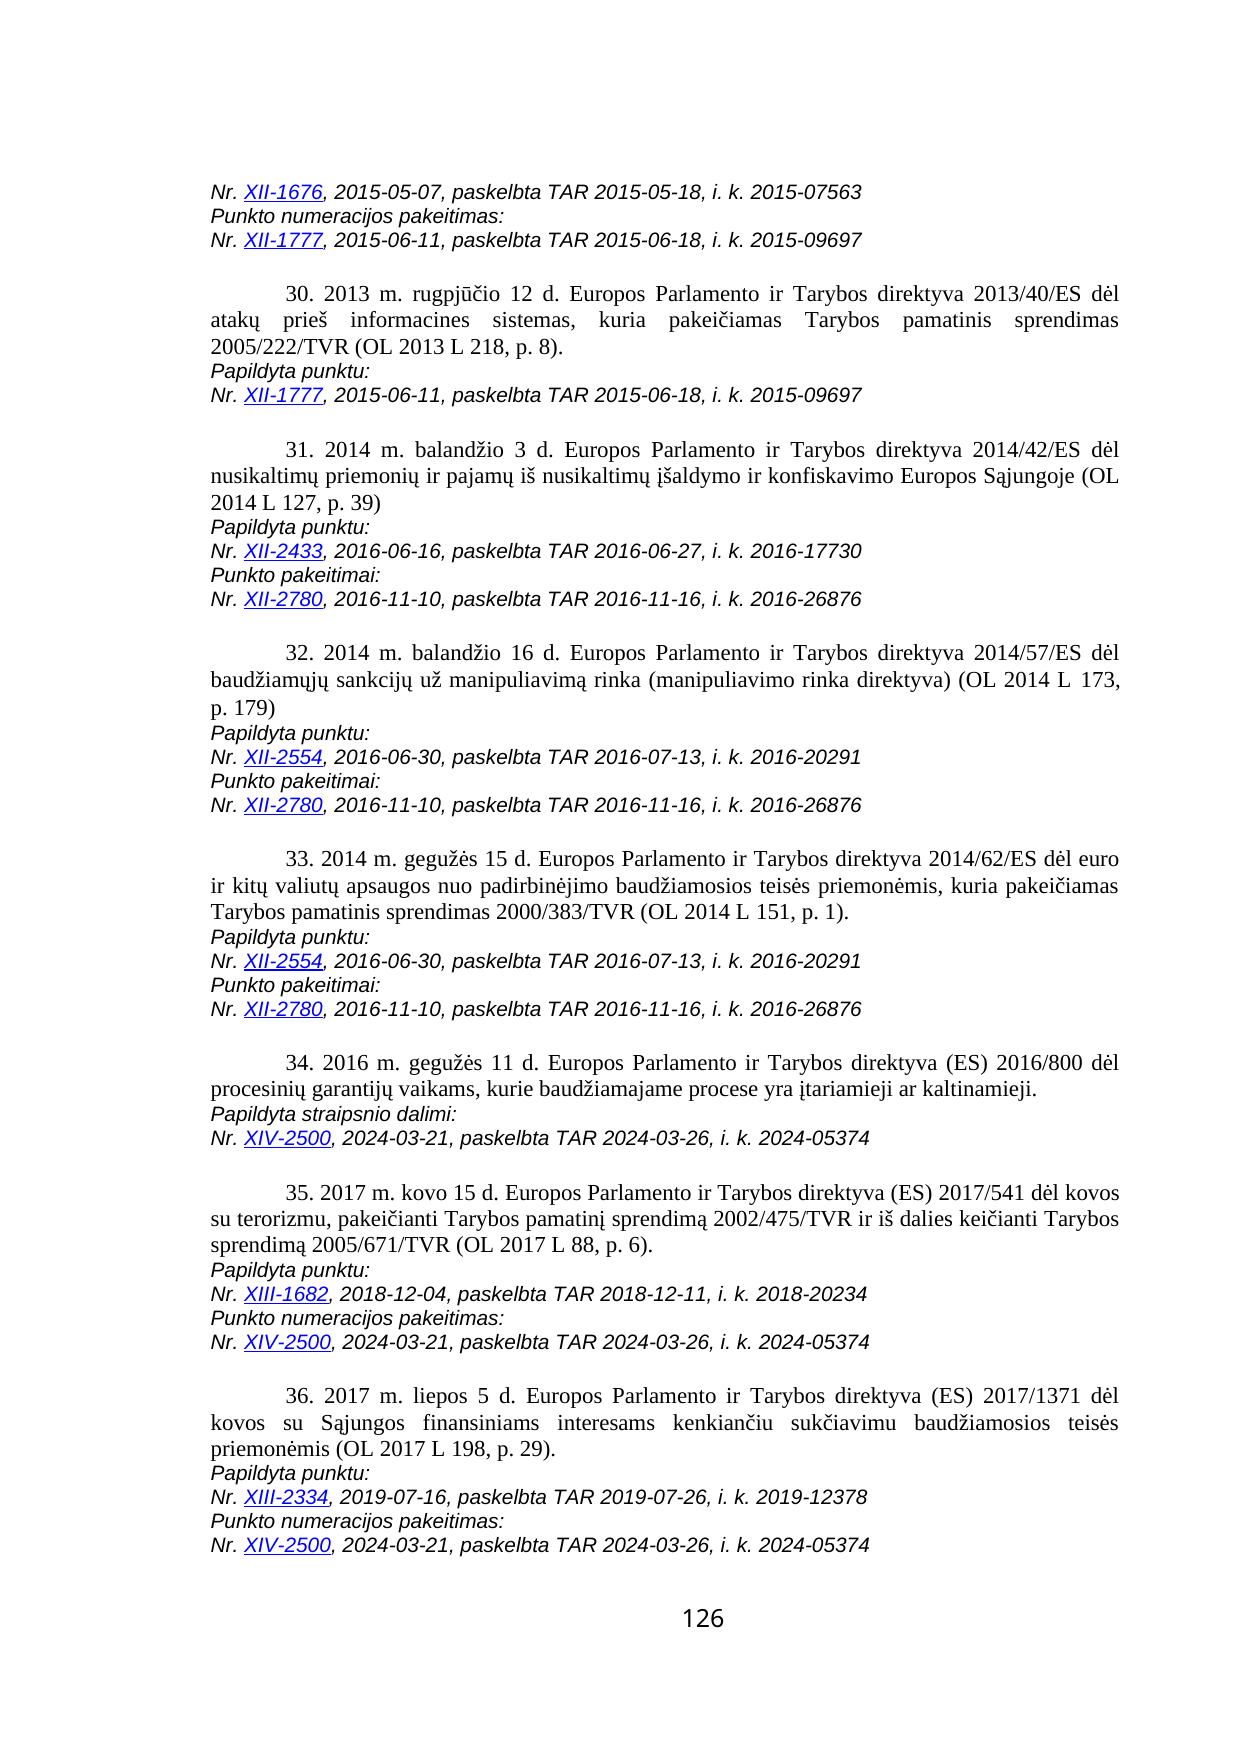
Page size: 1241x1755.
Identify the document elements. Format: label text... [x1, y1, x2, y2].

text 33. 2014 m. gegužės 15 d. Europos Parlamento ir Tarybos direktyva 2014/62/ES dėl euro ir kitų valiutų apsaugos nuo padirbinėjimo baudžiamosios teisės priemonėmis, kuria pakeičiamas Tarybos pamatinis sprendimas 2000/383/TVR (OL 2014 L 151, p. 1). [210, 846, 1120, 924]
text Nr. XII-1777, 2015-06-11, paskelbta TAR 2015-06-18, i. k. 2015-09697 [210, 227, 1120, 251]
text Nr. XIII-2334, 2019-07-16, paskelbta TAR 2019-07-26, i. k. 2019-12378 [210, 1485, 1120, 1509]
text Nr. XIII-1682, 2018-12-04, paskelbta TAR 2018-12-11, i. k. 2018-20234 [210, 1282, 1120, 1306]
text Punkto numeracijos pakeitimas: [210, 1509, 1120, 1533]
text Punkto pakeitimai: [210, 563, 1120, 587]
text Nr. XII-2780, 2016-11-10, paskelbta TAR 2016-11-16, i. k. 2016-26876 [210, 996, 1120, 1020]
text Nr. XII-2780, 2016-11-10, paskelbta TAR 2016-11-16, i. k. 2016-26876 [210, 587, 1120, 611]
text 34. 2016 m. gegužės 11 d. Europos Parlamento ir Tarybos direktyva (ES) 2016/800 dėl procesinių garantijų vaikams, kurie baudžiamajame procese yra įtariamieji ar kaltinamieji. [210, 1049, 1120, 1102]
text Punkto pakeitimai: [210, 972, 1120, 996]
text Papildyta punktu: [210, 359, 1120, 383]
text Nr. XII-1777, 2015-06-11, paskelbta TAR 2015-06-18, i. k. 2015-09697 [210, 383, 1120, 407]
text Punkto numeracijos pakeitimas: [210, 1306, 1120, 1329]
text Punkto pakeitimai: [210, 769, 1120, 793]
text Nr. XII-2433, 2016-06-16, paskelbta TAR 2016-06-27, i. k. 2016-17730 [210, 539, 1120, 563]
text Papildyta punktu: [210, 924, 1120, 948]
text Papildyta straipsnio dalimi: [210, 1102, 1120, 1126]
text Papildyta punktu: [210, 1461, 1120, 1485]
text 32. 2014 m. balandžio 16 d. Europos Parlamento ir Tarybos direktyva 2014/57/ES dėl baudžiamųjų sankcijų už manipuliavimą rinka (manipuliavimo rinka direktyva) (OL 2014 L 173, p. 179) [210, 639, 1120, 721]
text 36. 2017 m. liepos 5 d. Europos Parlamento ir Tarybos direktyva (ES) 2017/1371 dėl kovos su Sąjungos finansiniams interesams kenkiančiu sukčiavimu baudžiamosios teisės priemonėmis (OL 2017 L 198, p. 29). [210, 1382, 1120, 1461]
text Nr. XII-1676, 2015-05-07, paskelbta TAR 2015-05-18, i. k. 2015-07563 [210, 179, 1120, 203]
text Nr. XIV-2500, 2024-03-21, paskelbta TAR 2024-03-26, i. k. 2024-05374 [210, 1126, 1120, 1150]
text Nr. XIV-2500, 2024-03-21, paskelbta TAR 2024-03-26, i. k. 2024-05374 [210, 1329, 1120, 1353]
text Nr. XIV-2500, 2024-03-21, paskelbta TAR 2024-03-26, i. k. 2024-05374 [210, 1533, 1120, 1557]
text Papildyta punktu: [210, 721, 1120, 745]
text 30. 2013 m. rugpjūčio 12 d. Europos Parlamento ir Tarybos direktyva 2013/40/ES dėl atakų prieš informacines sistemas, kuria pakeičiamas Tarybos pamatinis sprendimas 2005/222/TVR (OL 2013 L 218, p. 8). [210, 280, 1120, 359]
text Nr. XII-2554, 2016-06-30, paskelbta TAR 2016-07-13, i. k. 2016-20291 [210, 948, 1120, 972]
text Papildyta punktu: [210, 515, 1120, 539]
text 31. 2014 m. balandžio 3 d. Europos Parlamento ir Tarybos direktyva 2014/42/ES dėl nusikaltimų priemonių ir pajamų iš nusikaltimų įšaldymo ir konfiskavimo Europos Sąjungoje (OL 2014 L 127, p. 39) [210, 436, 1120, 515]
text Nr. XII-2780, 2016-11-10, paskelbta TAR 2016-11-16, i. k. 2016-26876 [210, 793, 1120, 817]
text Nr. XII-2554, 2016-06-30, paskelbta TAR 2016-07-13, i. k. 2016-20291 [210, 745, 1120, 769]
text Papildyta punktu: [210, 1258, 1120, 1282]
text Punkto numeracijos pakeitimas: [210, 203, 1120, 227]
text 35. 2017 m. kovo 15 d. Europos Parlamento ir Tarybos direktyva (ES) 2017/541 dėl kovos su terorizmu, pakeičianti Tarybos pamatinį sprendimą 2002/475/TVR ir iš dalies keičianti Tarybos sprendimą 2005/671/TVR (OL 2017 L 88, p. 6). [210, 1178, 1120, 1258]
